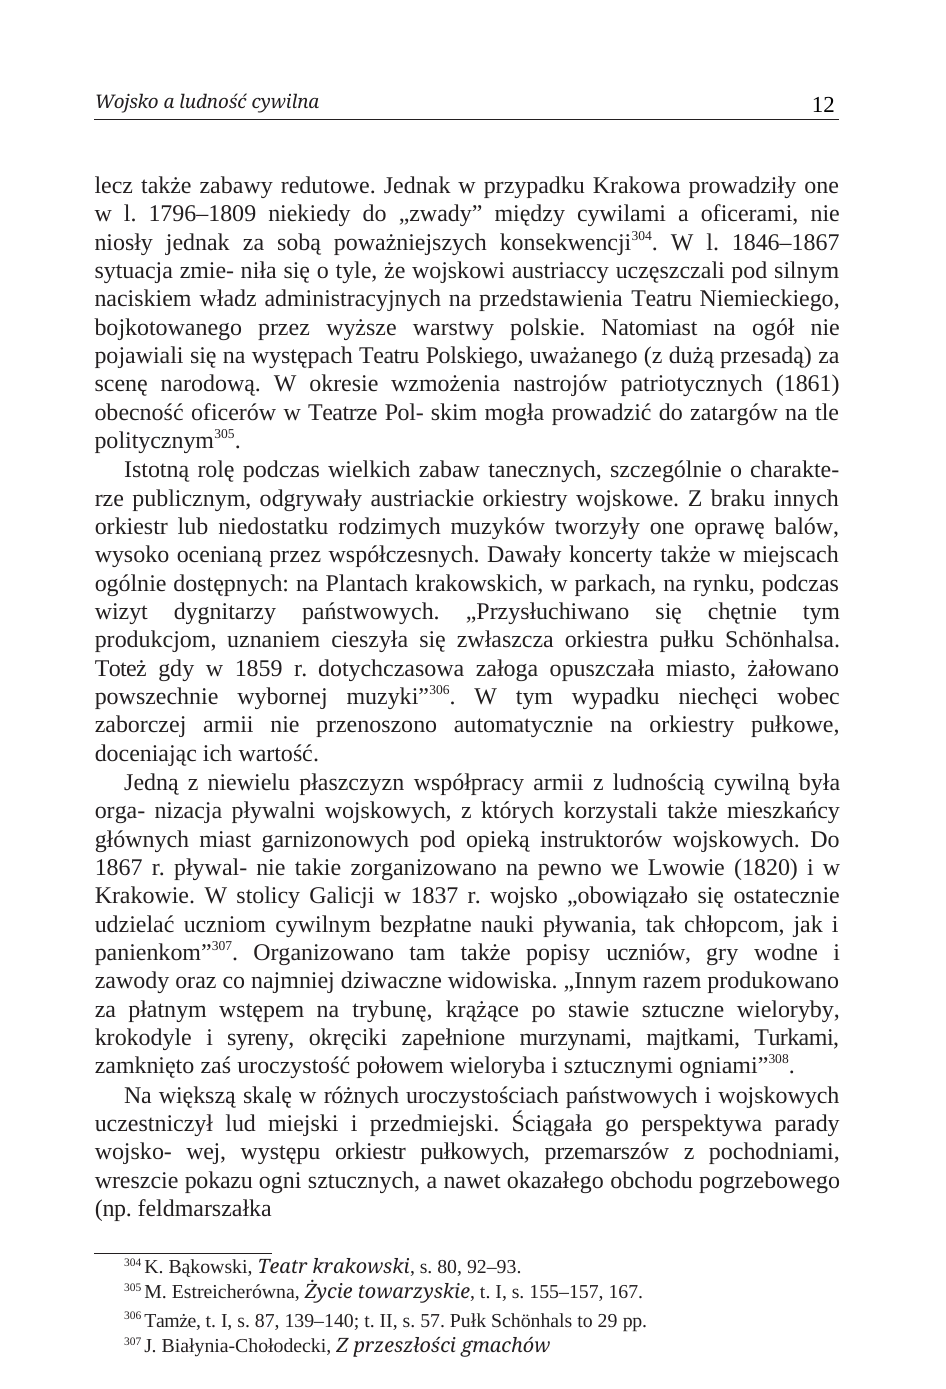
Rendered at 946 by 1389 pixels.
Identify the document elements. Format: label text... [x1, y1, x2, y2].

text Jedną z niewielu płaszczyzn współpracy armii z ludnością cywilną była orga- nizacja pływalni wojskowych, z których korzystali także mieszkańcy głównych miast garnizonowych pod opieką instruktorów wojskowych. Do 1867 r. pływal- nie takie zorganizowano na pewno we Lwowie (1820) i w Krakowie. W stolicy Galicji w 1837 r. wojsko „obowiązało się ostatecznie udzielać uczniom cywilnym bezpłatne nauki pływania, tak chłopcom, jak i panienkom”307. Organizowano tam także popisy uczniów, gry wodne i zawody oraz co najmniej dziwaczne widowiska. „Innym razem produkowano za płatnym wstępem na trybunę, krążące po stawie sztuczne wieloryby, krokodyle i syreny, okręciki zapełnione murzynami, majtkami, Turkami, zamknięto zaś uroczystość połowem wieloryba i sztucznymi ogniami”308. [94, 768, 840, 1079]
text 305 M. Estreicherówna, Życie towarzyskie, t. I, s. 155–157, 167. [124, 1279, 879, 1304]
text 306 Tamże, t. I, s. 87, 139–140; t. II, s. 57. Pułk Schönhals to 29 pp. 307 J. Białynia-Chołodecki, Z przeszłości gmachów [124, 1304, 655, 1358]
text lecz także zabawy redutowe. Jednak w przypadku Krakowa prowadziły one w l. 1796–1809 niekiedy do „zwady” między cywilami a oficerami, nie niosły jednak za sobą poważniejszych konsekwencji304. W l. 1846–1867 sytuacja zmie- niła się o tyle, że wojskowi austriaccy uczęszczali pod silnym naciskiem władz administracyjnych na przedstawienia Teatru Niemieckiego, bojkotowanego przez wyższe warstwy polskie. Natomiast na ogół nie pojawiali się na występach Teatru Polskiego, uważanego (z dużą przesadą) za scenę narodową. W okresie wzmożenia nastrojów patriotycznych (1861) obecność oficerów w Teatrze Pol- skim mogła prowadzić do zatargów na tle politycznym305. [94, 171, 840, 454]
text 304 K. Bąkowski, Teatr krakowski, s. 80, 92–93. [124, 1250, 879, 1279]
text Na większą skalę w różnych uroczystościach państwowych i wojskowych uczestniczył lud miejski i przedmiejski. Ściągała go perspektywa parady wojsko- wej, występu orkiestr pułkowych, przemarszów z pochodniami, wreszcie pokazu ogni sztucznych, a nawet okazałego obchodu pogrzebowego (np. feldmarszałka [94, 1081, 840, 1222]
text Istotną rolę podczas wielkich zabaw tanecznych, szczególnie o charakte- rze publicznym, odgrywały austriackie orkiestry wojskowe. Z braku innych orkiestr lub niedostatku rodzimych muzyków tworzyły one oprawę balów, wysoko ocenianą przez współczesnych. Dawały koncerty także w miejscach ogólnie dostępnych: na Plantach krakowskich, w parkach, na rynku, podczas wizyt dygnitarzy państwowych. „Przysłuchiwano się chętnie tym produkcjom, uznaniem cieszyła się zwłaszcza orkiestra pułku Schönhalsa. Toteż gdy w 1859 r. dotychczasowa załoga opuszczała miasto, żałowano powszechnie wybornej muzyki”306. W tym wypadku niechęci wobec zaborczej armii nie przenoszono automatycznie na orkiestry pułkowe, doceniając ich wartość. [94, 455, 840, 766]
